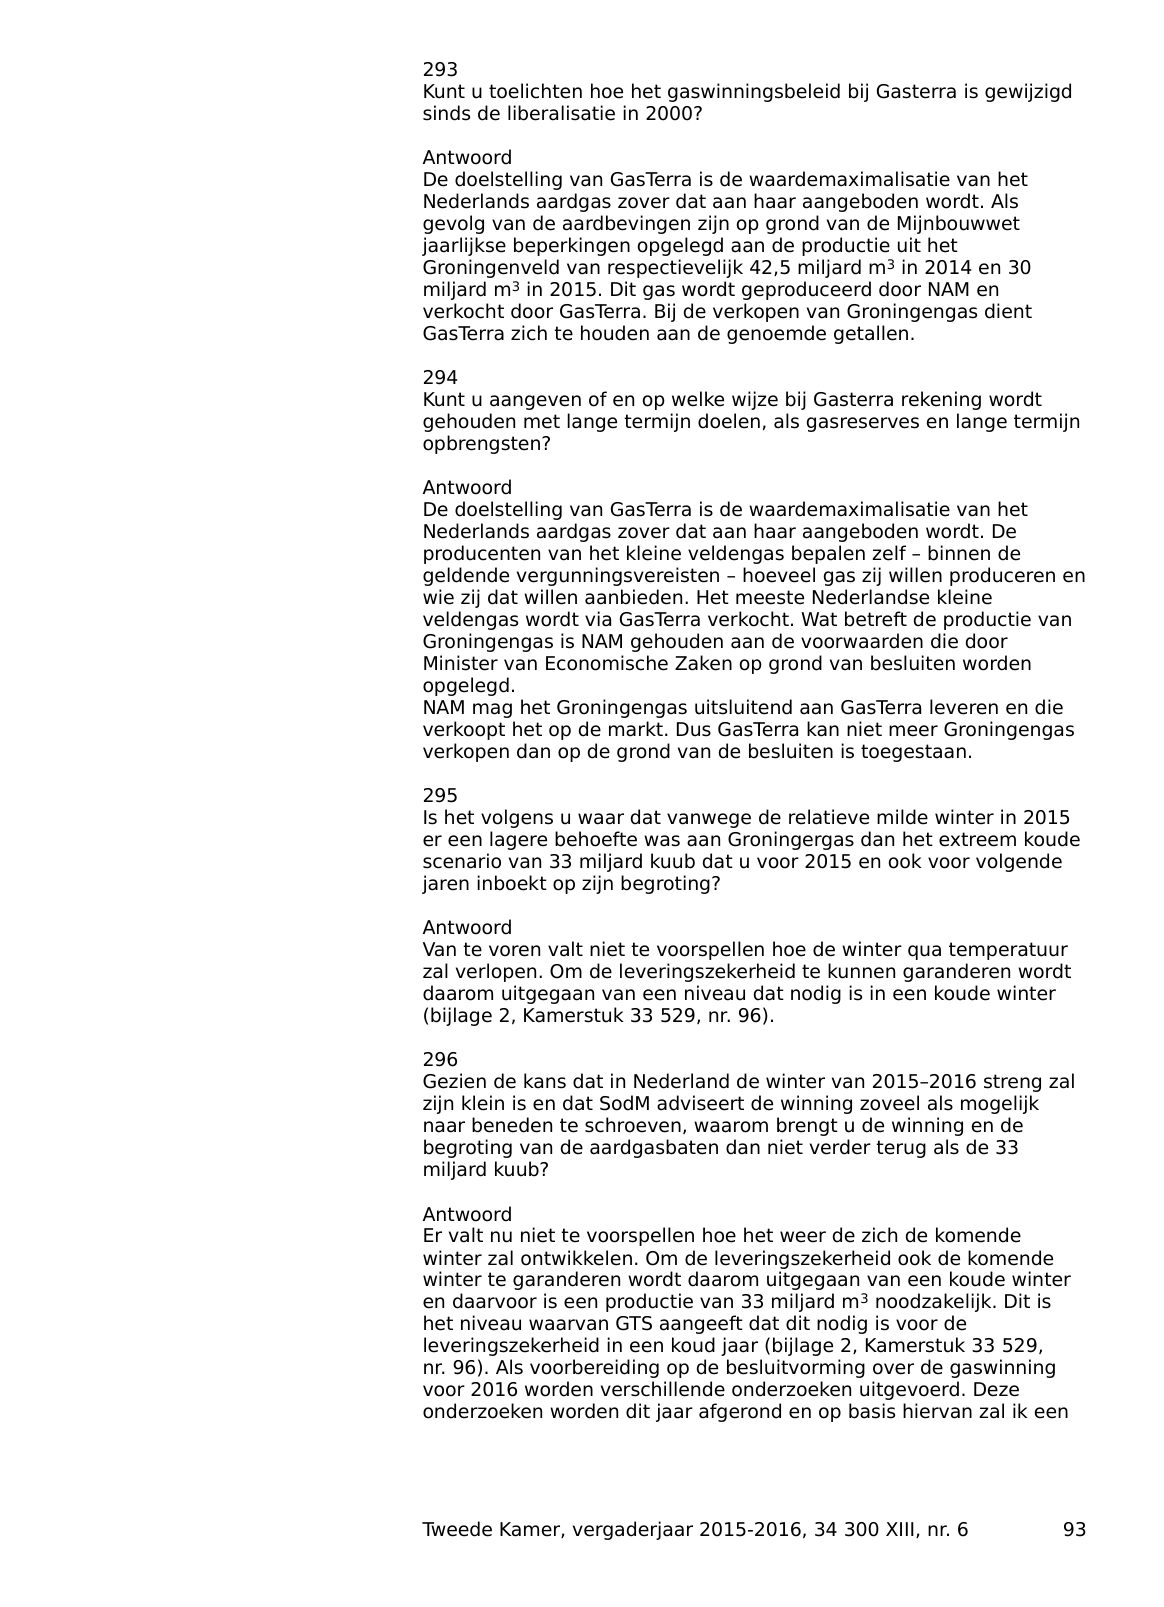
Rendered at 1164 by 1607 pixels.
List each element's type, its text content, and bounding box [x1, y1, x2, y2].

text Van te voren valt niet te voorspellen hoe de winter qua temperatuur zal verlopen. Om de leveringszekerheid te kunnen garanderen wordt daarom uitgegaan van een niveau dat nodig is in een koude winter (bijlage 2, Kamerstuk 33 529, nr. 96). [422, 939, 1087, 1027]
text 293 [422, 59, 1087, 81]
text Gezien de kans dat in Nederland de winter van 2015–2016 streng zal zijn klein is en dat SodM adviseert de winning zoveel als mogelijk naar beneden te schroeven, waarom brengt u de winning en de begroting van de aardgasbaten dan niet verder terug als de 33 miljard kuub? [422, 1071, 1087, 1181]
text Kunt u toelichten hoe het gaswinningsbeleid bij Gasterra is gewijzigd sinds de liberalisatie in 2000? [422, 81, 1087, 125]
text Kunt u aangeven of en op welke wijze bij Gasterra rekening wordt gehouden met lange termijn doelen, als gasreserves en lange termijn opbrengsten? [422, 389, 1087, 455]
text De doelstelling van GasTerra is de waardemaximalisatie van het Nederlands aardgas zover dat aan haar aangeboden wordt. Als gevolg van de aardbevingen zijn op grond van de Mijnbouwwet jaarlijkse beperkingen opgelegd aan de productie uit het Groningenveld van respectievelijk 42,5 miljard m3 in 2014 en 30 miljard m3 in 2015. Dit gas wordt geproduceerd door NAM en verkocht door GasTerra. Bij de verkopen van Groningengas dient GasTerra zich te houden aan de genoemde getallen. [422, 169, 1087, 345]
text NAM mag het Groningengas uitsluitend aan GasTerra leveren en die verkoopt het op de markt. Dus GasTerra kan niet meer Groningengas verkopen dan op de grond van de besluiten is toegestaan. [422, 697, 1087, 763]
text 295 [422, 785, 1087, 807]
text 296 [422, 1049, 1087, 1071]
text 294 [422, 367, 1087, 389]
text Antwoord [422, 477, 1087, 499]
text De doelstelling van GasTerra is de waardemaximalisatie van het Nederlands aardgas zover dat aan haar aangeboden wordt. De producenten van het kleine veldengas bepalen zelf – binnen de geldende vergunningsvereisten – hoeveel gas zij willen produceren en wie zij dat willen aanbieden. Het meeste Nederlandse kleine veldengas wordt via GasTerra verkocht. Wat betreft de productie van Groningengas is NAM gehouden aan de voorwaarden die door Minister van Economische Zaken op grond van besluiten worden opgelegd. [422, 499, 1087, 697]
text Antwoord [422, 917, 1087, 939]
text Antwoord [422, 147, 1087, 169]
text Is het volgens u waar dat vanwege de relatieve milde winter in 2015 er een lagere behoefte was aan Groningergas dan het extreem koude scenario van 33 miljard kuub dat u voor 2015 en ook voor volgende jaren inboekt op zijn begroting? [422, 807, 1087, 895]
text Antwoord [422, 1203, 1087, 1225]
text Er valt nu niet te voorspellen hoe het weer de zich de komende winter zal ontwikkelen. Om de leveringszekerheid ook de komende winter te garanderen wordt daarom uitgegaan van een koude winter en daarvoor is een productie van 33 miljard m3 noodzakelijk. Dit is het niveau waarvan GTS aangeeft dat dit nodig is voor de leveringszekerheid in een koud jaar (bijlage 2, Kamerstuk 33 529, nr. 96). Als voorbereiding op de besluitvorming over de gaswinning voor 2016 worden verschillende onderzoeken uitgevoerd. Deze onderzoeken worden dit jaar afgerond en op basis hiervan zal ik een [422, 1225, 1087, 1423]
